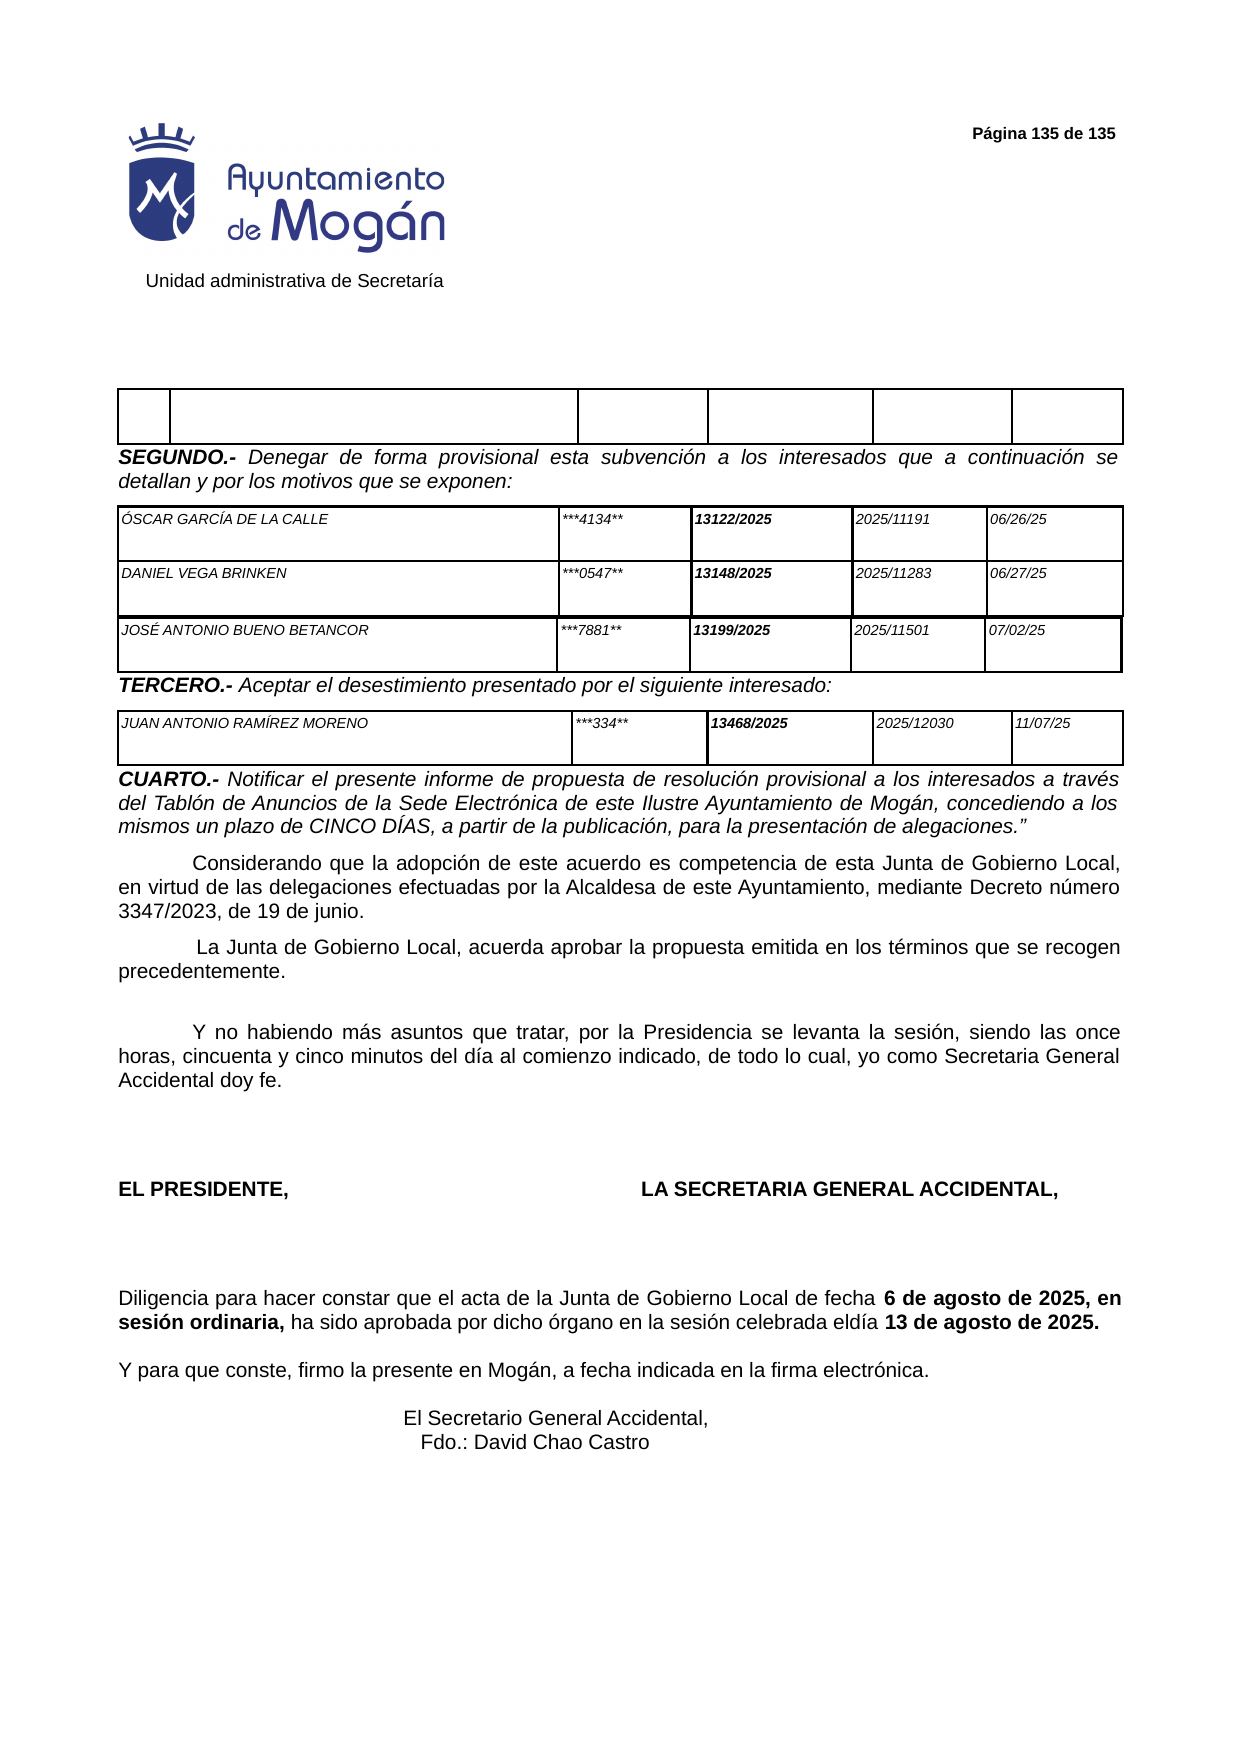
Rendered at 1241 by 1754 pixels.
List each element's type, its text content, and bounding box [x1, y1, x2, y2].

text TERCERO.- Aceptar el desestimiento presentado por el siguiente interesado: [118, 673, 1122, 697]
table_header JOSÉ ANTONIO BUENO BETANCOR [119, 619, 556, 671]
table_header 2025/11501 [852, 619, 984, 671]
table_cell [709, 390, 872, 443]
text La Junta de Gobierno Local, acuerda aprobar la propuesta emitida en los términos que se recogen precedentemente. [118, 935, 1122, 1007]
table_cell DANIEL VEGA BRINKEN [119, 562, 558, 614]
text Considerando que la adopción de este acuerdo es competencia de esta Junta de Gobierno Local, en virtud de las delegaciones efectuadas por la Alcaldesa de este Ayuntamiento, mediante Decreto número 3347/2023, de 19 de junio. [118, 851, 1122, 923]
table_cell [171, 390, 577, 443]
text Y no habiendo más asuntos que tratar, por la Presidencia se levanta la sesión, siendo las once horas, cincuenta y cinco minutos del día al comienzo indicado, de todo lo cual, yo como Secretaria General Accidental doy fe. [118, 1019, 1122, 1091]
table_header 26/06/25 [988, 508, 1122, 560]
text EL PRESIDENTE, LA SECRETARIA GENERAL ACCIDENTAL, [118, 1177, 1122, 1201]
table_header 13122/2025 [693, 508, 851, 560]
table_cell ***0547** [560, 562, 690, 614]
table_cell 13148/2025 [693, 562, 851, 614]
picture [128, 123, 445, 259]
table_cell [119, 390, 169, 443]
table_cell [874, 390, 1011, 443]
text Fdo.: David Chao Castro [118, 1430, 1122, 1454]
table_header ***334** [573, 712, 706, 764]
table_cell [1013, 390, 1122, 443]
table_cell 2025/11283 [854, 562, 986, 614]
table_header ÓSCAR GARCÍA DE LA CALLE [119, 508, 558, 560]
table_cell [579, 390, 707, 443]
table_cell 27/06/25 [988, 562, 1122, 614]
table_header 2025/11191 [854, 508, 986, 560]
table_header ***4134** [560, 508, 690, 560]
table_header 13199/2025 [691, 619, 850, 671]
table_header JUAN ANTONIO RAMÍREZ MORENO [119, 712, 571, 764]
text Diligencia para hacer constar que el acta de la Junta de Gobierno Local de fecha 6 de agosto de 2025, en sesión ordinaria, ha sido aprobada por dicho órgano en la sesión celebrada eldía 13 de agosto de 2025. [118, 1286, 1122, 1334]
text SEGUNDO.- Denegar de forma provisional esta subvención a los interesados que a continuación se detallan y por los motivos que se exponen: [118, 445, 1122, 493]
table_header 13468/2025 [709, 712, 872, 764]
text Y para que conste, firmo la presente en Mogán, a fecha indicada en la firma electrónica. [118, 1358, 1122, 1382]
table_header 11/07/25 [1013, 712, 1122, 764]
text CUARTO.- Notificar el presente informe de propuesta de resolución provisional a los interesados a través del Tablón de Anuncios de la Sede Electrónica de este Ilustre Ayuntamiento de Mogán, concediendo a los mismos un plazo de CINCO DÍAS, a partir de la publicación, para la presentación de alegaciones.” [118, 766, 1122, 838]
table_header 02/07/25 [986, 619, 1120, 671]
table_header 2025/12030 [874, 712, 1011, 764]
text El Secretario General Accidental, [118, 1406, 1122, 1430]
table_header ***7881** [558, 619, 689, 671]
